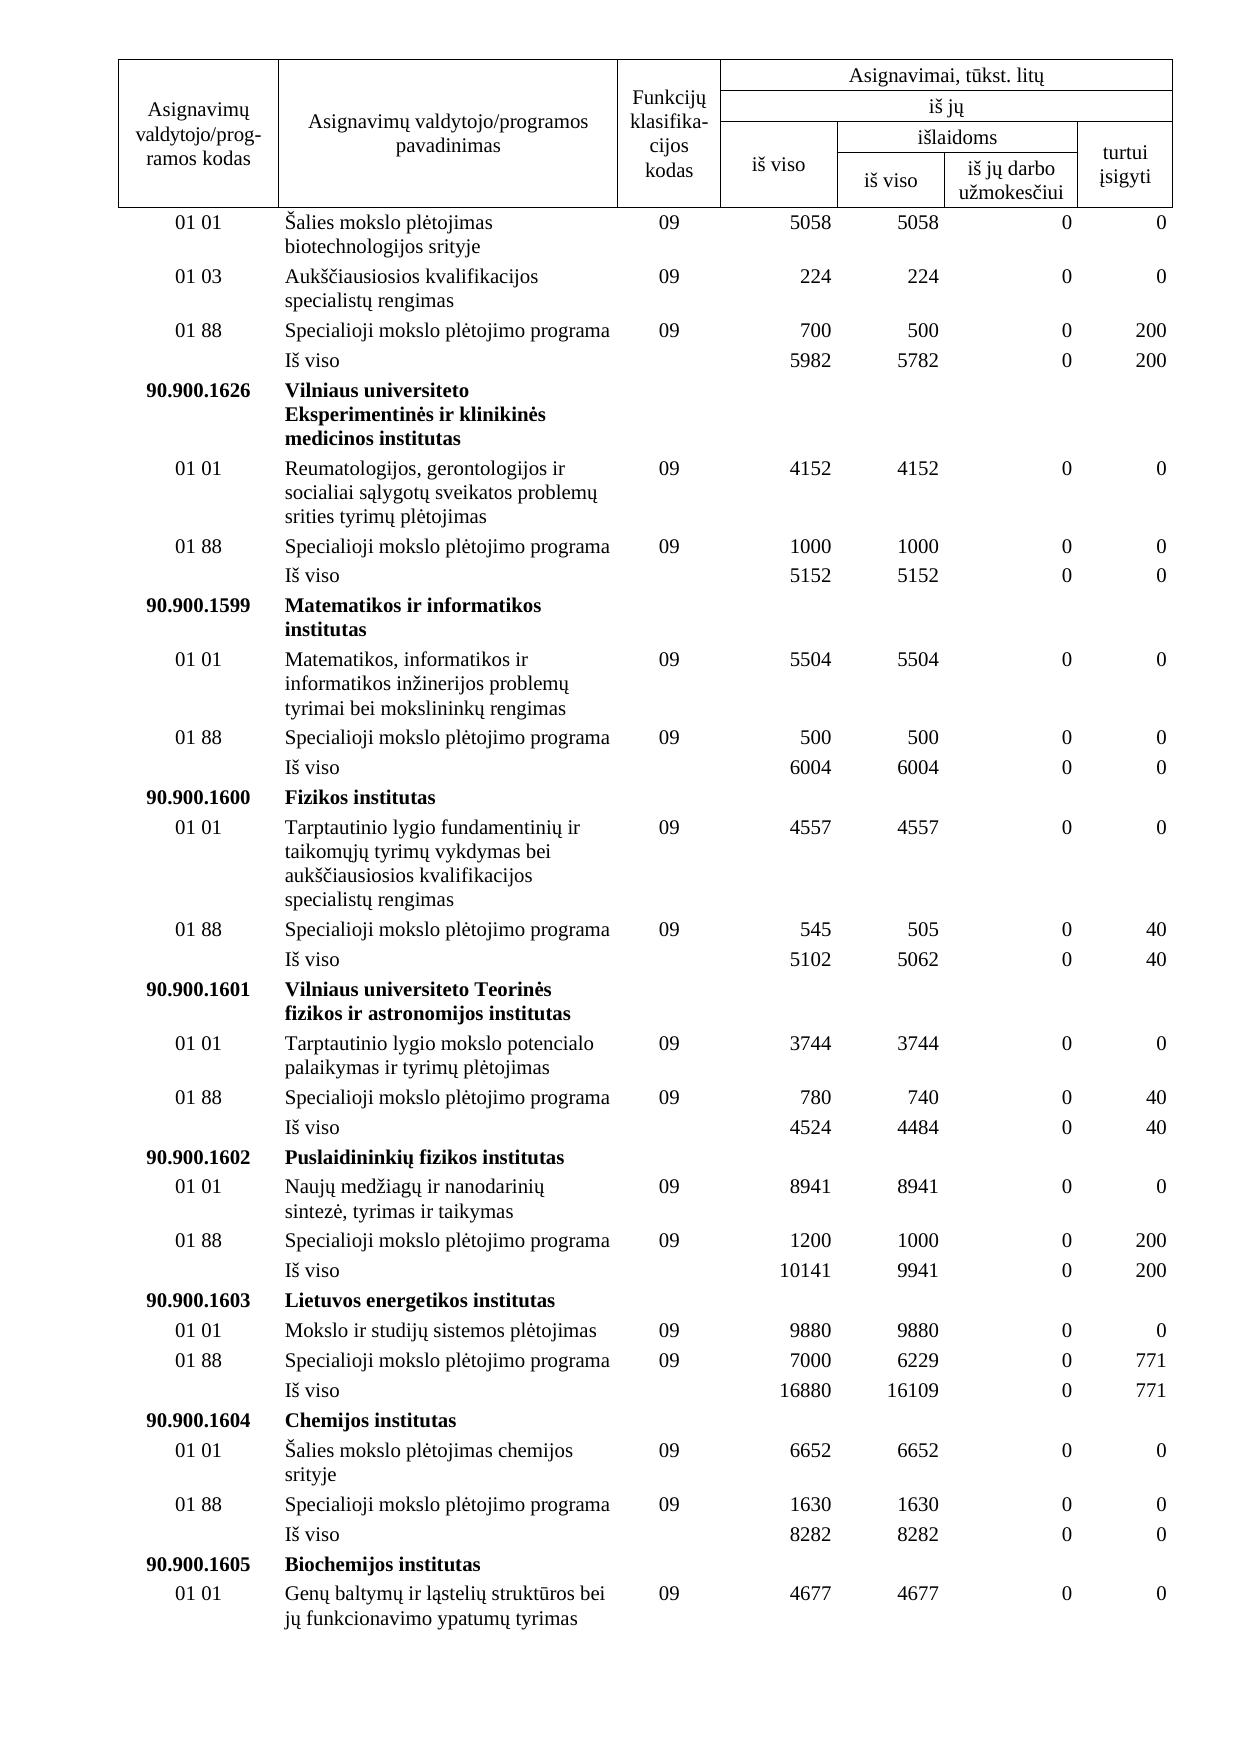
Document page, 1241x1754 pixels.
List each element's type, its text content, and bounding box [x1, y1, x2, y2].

table_cell 40 [1078, 914, 1172, 944]
table_cell 0 [945, 561, 1078, 590]
table_cell 09 [618, 453, 720, 531]
table_cell Genų baltymų ir ląstelių struktūros bei jų funkcionavimo ypatumų tyrimas [279, 1579, 618, 1632]
table_cell [118, 1519, 278, 1548]
table_cell Biochemijos institutas [279, 1549, 618, 1578]
table_cell 40 [1078, 1112, 1172, 1142]
table_cell [837, 1285, 944, 1315]
table_cell 6004 [837, 752, 944, 782]
table_cell 0 [945, 1345, 1078, 1375]
table_cell 09 [618, 1345, 720, 1375]
table_cell Iš viso [279, 944, 618, 974]
table_cell 09 [618, 914, 720, 944]
table_cell [837, 1549, 944, 1578]
table_cell 9880 [837, 1315, 944, 1345]
table_cell [618, 1285, 720, 1315]
table_cell 40 [1078, 944, 1172, 974]
table_cell 09 [618, 315, 720, 345]
table_cell Tarptautinio lygio mokslo potencialo palaikymas ir tyrimų plėtojimas [279, 1028, 618, 1082]
table_cell 1000 [837, 531, 944, 561]
table_cell 01 88 [118, 315, 278, 345]
table_cell 5152 [837, 561, 944, 590]
table_cell [618, 782, 720, 812]
table_cell 0 [945, 1519, 1078, 1548]
table_cell 200 [1078, 345, 1172, 374]
table_cell [618, 1549, 720, 1578]
table_cell Iš viso [279, 1519, 618, 1548]
table_cell 90.900.1600 [118, 782, 278, 812]
table_cell 0 [945, 345, 1078, 374]
table_cell [720, 974, 837, 1028]
table_cell 90.900.1605 [118, 1549, 278, 1578]
table_cell Iš viso [279, 561, 618, 590]
table_cell 09 [618, 261, 720, 315]
table_cell [618, 1142, 720, 1172]
table_cell 500 [837, 723, 944, 752]
table_cell 0 [945, 1315, 1078, 1345]
table_cell 0 [1078, 1028, 1172, 1082]
table_cell [720, 782, 837, 812]
table_cell 740 [837, 1082, 944, 1112]
table_cell 01 01 [118, 1028, 278, 1082]
table_cell 01 88 [118, 723, 278, 752]
table_cell 4557 [720, 812, 837, 914]
table_cell 0 [1078, 531, 1172, 561]
table_cell 40 [1078, 1082, 1172, 1112]
table_cell Specialioji mokslo plėtojimo programa [279, 1082, 618, 1112]
table_cell 4152 [720, 453, 837, 531]
table_cell 01 88 [118, 1489, 278, 1519]
table_cell 90.900.1602 [118, 1142, 278, 1172]
table_cell [118, 345, 278, 374]
table_cell 5058 [720, 208, 837, 261]
table_cell iš viso [838, 153, 944, 207]
table_cell 09 [618, 723, 720, 752]
table_header Asignavimai, tūkst. litų [721, 60, 1172, 90]
table_cell 0 [945, 944, 1078, 974]
table_cell [618, 752, 720, 782]
table_cell 545 [720, 914, 837, 944]
table_cell 90.900.1599 [118, 590, 278, 644]
table_cell 5982 [720, 345, 837, 374]
table_cell [118, 1112, 278, 1142]
table_cell 09 [618, 1172, 720, 1226]
table_cell 10141 [720, 1255, 837, 1285]
table_cell 780 [720, 1082, 837, 1112]
table_cell [618, 345, 720, 374]
table_cell 8941 [720, 1172, 837, 1226]
table_cell [945, 782, 1078, 812]
table_cell Vilniaus universiteto Teorinės fizikos ir astronomijos institutas [279, 974, 618, 1028]
table_cell 0 [945, 531, 1078, 561]
table_cell 01 01 [118, 1315, 278, 1345]
table_cell 224 [720, 261, 837, 315]
table_cell iš jų [721, 91, 1172, 121]
table_cell Specialioji mokslo plėtojimo programa [279, 723, 618, 752]
table_cell 01 03 [118, 261, 278, 315]
table_cell Iš viso [279, 1375, 618, 1405]
table_header Asignavimų valdytojo/prog-ramos kodas [119, 60, 278, 207]
table_cell [118, 752, 278, 782]
table_cell [1078, 974, 1172, 1028]
table_cell 5504 [720, 644, 837, 722]
table_cell [720, 590, 837, 644]
table_cell 16109 [837, 1375, 944, 1405]
table_cell 0 [945, 1028, 1078, 1082]
table_cell Mokslo ir studijų sistemos plėtojimas [279, 1315, 618, 1345]
table_cell 01 88 [118, 1345, 278, 1375]
table_cell [1078, 375, 1172, 453]
table_cell 0 [1078, 812, 1172, 914]
table_cell 0 [945, 1172, 1078, 1226]
table_cell [837, 974, 944, 1028]
table_cell 6652 [720, 1435, 837, 1489]
table_cell 1630 [837, 1489, 944, 1519]
table_cell [1078, 1549, 1172, 1578]
table_cell Šalies mokslo plėtojimas biotechnologijos srityje [279, 208, 618, 261]
table_cell Aukščiausiosios kvalifikacijos specialistų rengimas [279, 261, 618, 315]
table_cell 0 [945, 261, 1078, 315]
table_cell [1078, 1405, 1172, 1435]
table_cell 0 [945, 315, 1078, 345]
table_cell 8282 [837, 1519, 944, 1548]
table_cell 09 [618, 1028, 720, 1082]
table_cell 9880 [720, 1315, 837, 1345]
table_cell Vilniaus universiteto Eksperimentinės ir klinikinės medicinos institutas [279, 375, 618, 453]
table_cell išlaidoms [838, 122, 1077, 152]
table_cell [837, 590, 944, 644]
table_cell 01 01 [118, 453, 278, 531]
table_cell 0 [945, 723, 1078, 752]
table_cell 0 [945, 1255, 1078, 1285]
table_cell [618, 1519, 720, 1548]
table_cell 09 [618, 812, 720, 914]
table_cell 90.900.1604 [118, 1405, 278, 1435]
table_cell 0 [1078, 723, 1172, 752]
table_cell Puslaidininkių fizikos institutas [279, 1142, 618, 1172]
table_cell Specialioji mokslo plėtojimo programa [279, 1489, 618, 1519]
table_cell 6004 [720, 752, 837, 782]
table_cell [945, 590, 1078, 644]
table_cell [945, 375, 1078, 453]
table_cell 0 [1078, 1315, 1172, 1345]
table_cell [618, 375, 720, 453]
table_cell 0 [1078, 644, 1172, 722]
table_cell Matematikos ir informatikos institutas [279, 590, 618, 644]
table_cell 0 [945, 453, 1078, 531]
table_cell Tarptautinio lygio fundamentinių ir taikomųjų tyrimų vykdymas bei aukščiausiosios kvalifikacijos specialistų rengimas [279, 812, 618, 914]
table_cell turtui įsigyti [1078, 122, 1172, 207]
table_cell 0 [1078, 561, 1172, 590]
table_cell Matematikos, informatikos ir informatikos inžinerijos problemų tyrimai bei mokslininkų rengimas [279, 644, 618, 722]
table_cell 4677 [837, 1579, 944, 1632]
table_cell 01 01 [118, 1579, 278, 1632]
table_cell Naujų medžiagų ir nanodarinių sintezė, tyrimas ir taikymas [279, 1172, 618, 1226]
table_cell Šalies mokslo plėtojimas chemijos srityje [279, 1435, 618, 1489]
table_cell 4484 [837, 1112, 944, 1142]
table_cell 200 [1078, 1255, 1172, 1285]
table_cell 5102 [720, 944, 837, 974]
table_cell Fizikos institutas [279, 782, 618, 812]
table_cell 5152 [720, 561, 837, 590]
table_cell 5782 [837, 345, 944, 374]
table_cell Reumatologijos, gerontologijos ir socialiai sąlygotų sveikatos problemų srities tyrimų plėtojimas [279, 453, 618, 531]
table_cell [837, 782, 944, 812]
table_cell [945, 1549, 1078, 1578]
table_cell 01 88 [118, 531, 278, 561]
table_cell 8282 [720, 1519, 837, 1548]
table_cell 01 01 [118, 208, 278, 261]
table_cell 0 [945, 208, 1078, 261]
table_cell 7000 [720, 1345, 837, 1375]
table_cell 4557 [837, 812, 944, 914]
table_cell 0 [945, 752, 1078, 782]
table_cell 0 [945, 914, 1078, 944]
table_cell Specialioji mokslo plėtojimo programa [279, 1226, 618, 1255]
table_cell 0 [945, 644, 1078, 722]
table_cell [618, 1375, 720, 1405]
table_cell 0 [945, 1435, 1078, 1489]
table_cell 0 [945, 812, 1078, 914]
table_cell 224 [837, 261, 944, 315]
table_cell 09 [618, 531, 720, 561]
table_cell [945, 1142, 1078, 1172]
table_cell [118, 1375, 278, 1405]
table_cell Iš viso [279, 1255, 618, 1285]
table_cell [720, 1549, 837, 1578]
table_cell 6229 [837, 1345, 944, 1375]
table_cell 09 [618, 1082, 720, 1112]
table_cell [618, 590, 720, 644]
table_cell 09 [618, 644, 720, 722]
table_cell 200 [1078, 1226, 1172, 1255]
table_cell 1000 [720, 531, 837, 561]
table_cell Specialioji mokslo plėtojimo programa [279, 531, 618, 561]
table_cell 500 [837, 315, 944, 345]
table_cell 700 [720, 315, 837, 345]
table_cell 0 [1078, 261, 1172, 315]
table_cell 0 [945, 1375, 1078, 1405]
table_cell [618, 944, 720, 974]
table_cell 09 [618, 208, 720, 261]
table_cell 1000 [837, 1226, 944, 1255]
table_cell [1078, 590, 1172, 644]
table_cell 771 [1078, 1375, 1172, 1405]
table_cell [118, 561, 278, 590]
table_cell [618, 1112, 720, 1142]
table_cell 5062 [837, 944, 944, 974]
table_cell 4677 [720, 1579, 837, 1632]
table_cell 0 [1078, 1435, 1172, 1489]
table_cell 90.900.1626 [118, 375, 278, 453]
table_cell Lietuvos energetikos institutas [279, 1285, 618, 1315]
table_cell 01 88 [118, 914, 278, 944]
table_cell Specialioji mokslo plėtojimo programa [279, 315, 618, 345]
table_cell Specialioji mokslo plėtojimo programa [279, 1345, 618, 1375]
table_cell 0 [1078, 1579, 1172, 1632]
table_cell 09 [618, 1226, 720, 1255]
table_cell [720, 1405, 837, 1435]
table_cell 8941 [837, 1172, 944, 1226]
table_cell 5058 [837, 208, 944, 261]
table_cell [1078, 1285, 1172, 1315]
table_cell 3744 [837, 1028, 944, 1082]
table_cell [118, 1255, 278, 1285]
table_cell Iš viso [279, 752, 618, 782]
table_cell 01 88 [118, 1082, 278, 1112]
table_cell 771 [1078, 1345, 1172, 1375]
table_cell 200 [1078, 315, 1172, 345]
table_cell 1630 [720, 1489, 837, 1519]
table_cell 09 [618, 1315, 720, 1345]
table_cell [1078, 1142, 1172, 1172]
table_cell 01 88 [118, 1226, 278, 1255]
table_cell 01 01 [118, 1435, 278, 1489]
table_cell 0 [1078, 453, 1172, 531]
table_cell 01 01 [118, 644, 278, 722]
table_cell 0 [1078, 752, 1172, 782]
table_cell iš viso [721, 122, 837, 207]
table_cell 90.900.1603 [118, 1285, 278, 1315]
table_cell [945, 1405, 1078, 1435]
table_cell 09 [618, 1579, 720, 1632]
table_cell Iš viso [279, 1112, 618, 1142]
table_cell [837, 1142, 944, 1172]
table_cell [618, 974, 720, 1028]
table_cell Chemijos institutas [279, 1405, 618, 1435]
table_cell [720, 1285, 837, 1315]
table_cell Specialioji mokslo plėtojimo programa [279, 914, 618, 944]
table_cell 3744 [720, 1028, 837, 1082]
table_cell 4152 [837, 453, 944, 531]
table_cell 0 [945, 1226, 1078, 1255]
table_cell [118, 944, 278, 974]
table_cell [945, 1285, 1078, 1315]
table_cell 0 [945, 1579, 1078, 1632]
table_header Asignavimų valdytojo/programos pavadinimas [279, 60, 617, 207]
table_cell [618, 1405, 720, 1435]
table_cell 0 [1078, 1489, 1172, 1519]
table_cell 0 [945, 1082, 1078, 1112]
table_cell [837, 1405, 944, 1435]
table_cell 505 [837, 914, 944, 944]
table_cell 01 01 [118, 812, 278, 914]
table_cell [618, 1255, 720, 1285]
table_cell 09 [618, 1435, 720, 1489]
table_header Funkcijų klasifika-cijos kodas [618, 60, 720, 207]
table_cell 1200 [720, 1226, 837, 1255]
table_cell 09 [618, 1489, 720, 1519]
table_cell 4524 [720, 1112, 837, 1142]
table_cell 9941 [837, 1255, 944, 1285]
table_cell 16880 [720, 1375, 837, 1405]
table_cell 0 [1078, 1172, 1172, 1226]
table_cell 0 [1078, 208, 1172, 261]
table_cell [618, 561, 720, 590]
table_cell [837, 375, 944, 453]
table_cell iš jų darbo užmokesčiui [945, 153, 1077, 207]
table_cell 0 [945, 1112, 1078, 1142]
table_cell [1078, 782, 1172, 812]
table_cell 0 [945, 1489, 1078, 1519]
table_cell [720, 1142, 837, 1172]
table_cell [720, 375, 837, 453]
table_cell 6652 [837, 1435, 944, 1489]
table_cell 500 [720, 723, 837, 752]
table_cell 0 [1078, 1519, 1172, 1548]
table_cell 90.900.1601 [118, 974, 278, 1028]
table_cell 01 01 [118, 1172, 278, 1226]
table_cell 5504 [837, 644, 944, 722]
table_cell Iš viso [279, 345, 618, 374]
table_cell [945, 974, 1078, 1028]
